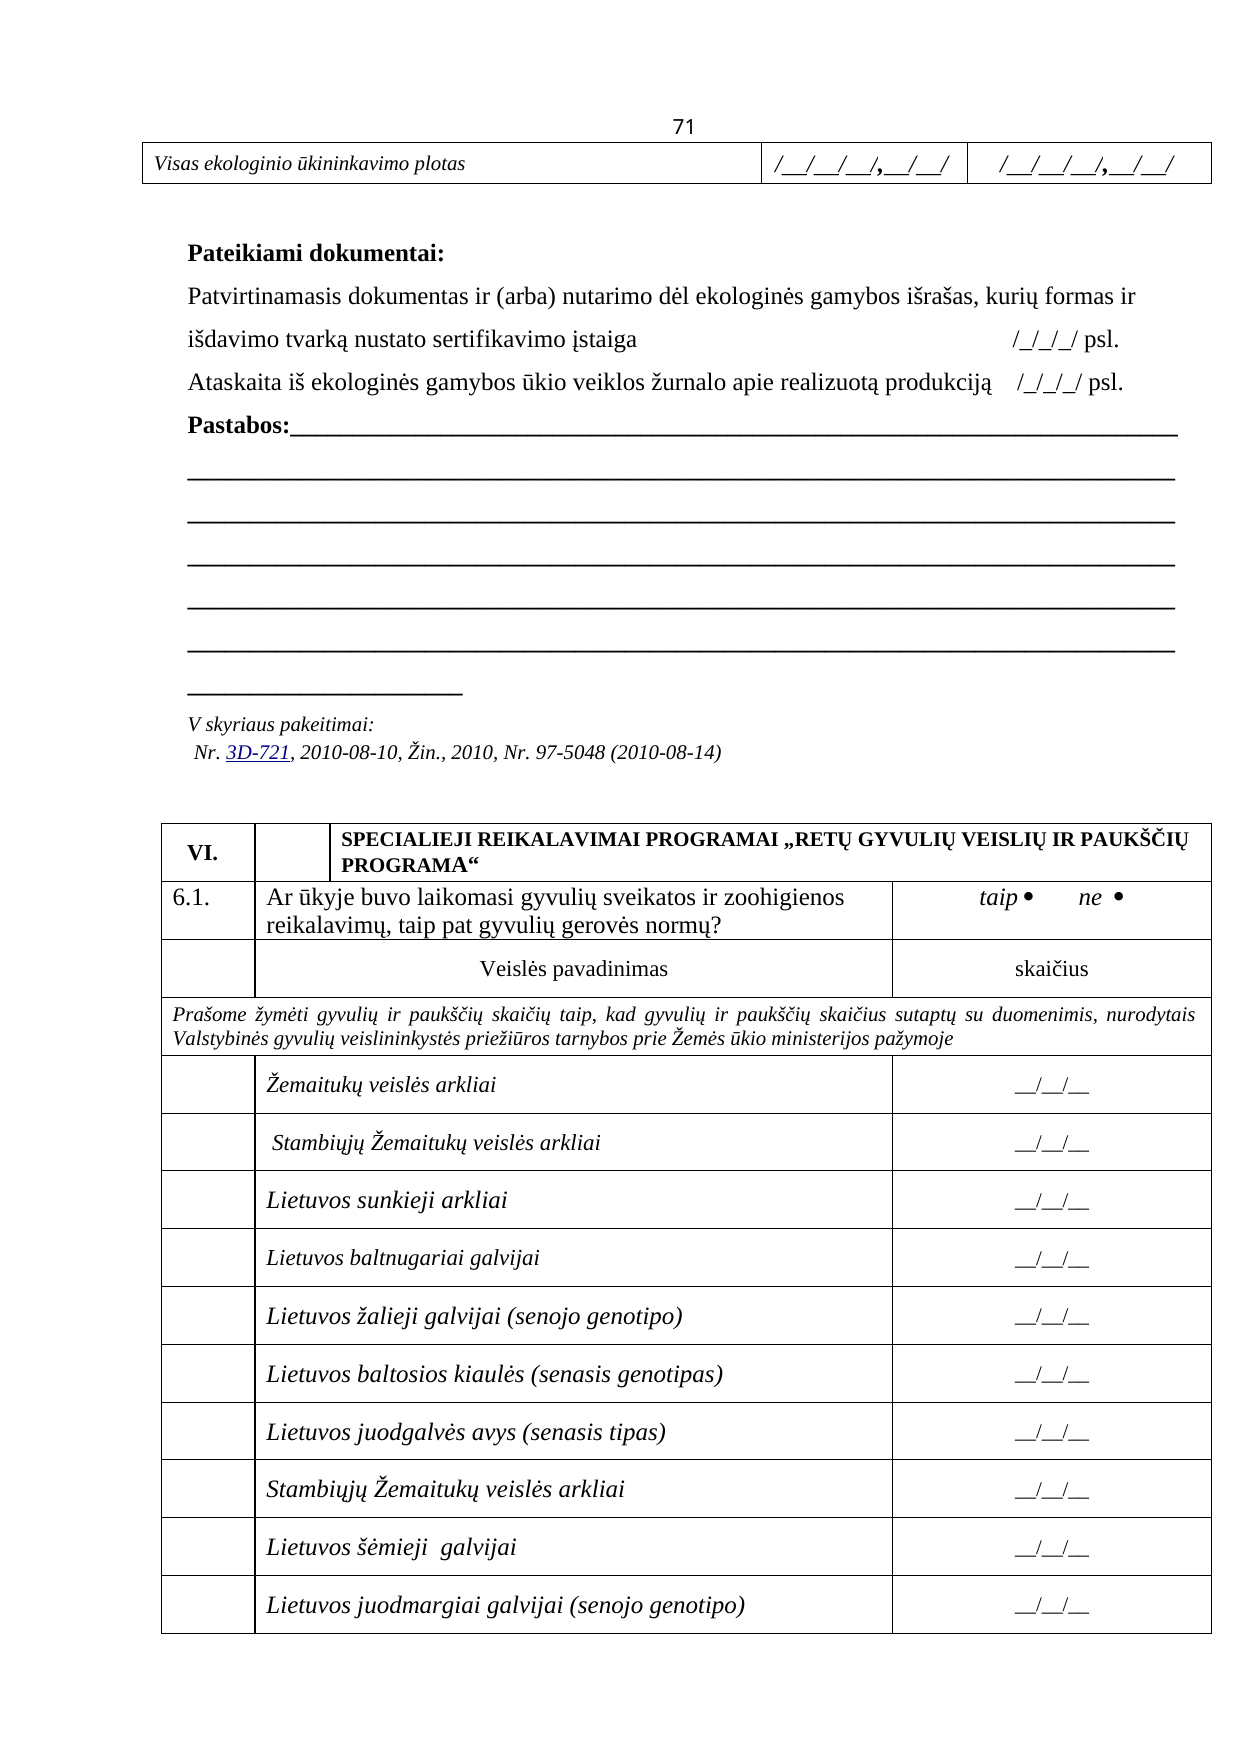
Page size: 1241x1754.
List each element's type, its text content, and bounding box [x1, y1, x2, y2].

table_cell Visas ekologinio ūkininkavimo plotas [143, 143, 761, 183]
table_cell /__/__/__/,__/__/ [762, 143, 967, 183]
table_cell __/__/__ [893, 1056, 1211, 1112]
table_cell [162, 940, 254, 997]
table_cell [162, 1171, 254, 1228]
table_cell skaičius [893, 940, 1211, 997]
table_cell [162, 1056, 254, 1112]
table_cell taip  ne  [893, 882, 1211, 939]
table_cell __/__/__ [893, 1114, 1211, 1170]
table_cell Lietuvos žalieji galvijai (senojo genotipo) [256, 1287, 892, 1344]
table_cell [162, 1287, 254, 1344]
table_header VI. [162, 824, 254, 881]
text Patvirtinamasis dokumentas ir (arba) nutarimo dėl ekologinės gamybos išrašas, kurių formas ir išdavimo tvarką nustato sertifikavimo įstaiga /_/_/_/ psl. [187, 281, 1181, 353]
text Nr. 3D-721, 2010-08-10, Žin., 2010, Nr. 97-5048 (2010-08-14) [187, 736, 1181, 765]
table_cell [162, 1345, 254, 1402]
text Pateikiami dokumentai: [187, 238, 1181, 267]
text Pastabos:________________________________________________________________________________________________________________________________________________________________________________________________________________________________________________________________________________________________________________________________________________________________________________________________________________________________________________________________________________________________________ [187, 411, 1181, 698]
table_cell Lietuvos juodmargiai galvijai (senojo genotipo) [256, 1576, 892, 1633]
table_cell Lietuvos baltosios kiaulės (senasis genotipas) [256, 1345, 892, 1402]
table_cell Lietuvos sunkieji arkliai [256, 1171, 892, 1228]
table_cell __/__/__ [893, 1403, 1211, 1459]
table_cell __/__/__ [893, 1576, 1211, 1633]
table_cell Lietuvos juodgalvės avys (senasis tipas) [256, 1403, 892, 1459]
table_cell [162, 1518, 254, 1575]
table_cell [162, 1229, 254, 1286]
table_cell Žemaitukų veislės arkliai [256, 1056, 892, 1112]
table_cell Ar ūkyje buvo laikomasi gyvulių sveikatos ir zoohigienos reikalavimų, taip pat gyvulių gerovės normų? [256, 882, 892, 939]
table_cell Stambiųjų Žemaitukų veislės arkliai [256, 1114, 892, 1170]
table_cell /__/__/__/,__/__/ [968, 143, 1211, 183]
text V skyriaus pakeitimai: [187, 712, 1181, 736]
table_cell Lietuvos šėmieji galvijai [256, 1518, 892, 1575]
table_cell __/__/__ [893, 1460, 1211, 1517]
table_cell [162, 1460, 254, 1517]
table_cell 6.1. [162, 882, 254, 939]
table_cell Prašome žymėti gyvulių ir paukščių skaičių taip, kad gyvulių ir paukščių skaičius sutaptų su duomenimis, nurodytais Valstybinės gyvulių veislininkystės priežiūros tarnybos prie Žemės ūkio ministerijos pažymoje [162, 998, 1211, 1055]
table_header [256, 824, 329, 881]
table_cell [162, 1576, 254, 1633]
text Ataskaita iš ekologinės gamybos ūkio veiklos žurnalo apie realizuotą produkciją /_/_/_/ psl. [187, 367, 1181, 396]
table_cell Lietuvos baltnugariai galvijai [256, 1229, 892, 1286]
table_cell [162, 1403, 254, 1459]
table_cell __/__/__ [893, 1518, 1211, 1575]
table_cell __/__/__ [893, 1229, 1211, 1286]
table_cell Veislės pavadinimas [256, 940, 892, 997]
table_cell __/__/__ [893, 1171, 1211, 1228]
table_cell [162, 1114, 254, 1170]
table_header SPECIALIEJI REIKALAVIMAI PROGRAMAI „RETŲ GYVULIŲ VEISLIŲ IR PAUKŠČIŲ PROGRAMA“ [331, 824, 1211, 881]
table_cell __/__/__ [893, 1345, 1211, 1402]
table_cell Stambiųjų Žemaitukų veislės arkliai [256, 1460, 892, 1517]
table_cell __/__/__ [893, 1287, 1211, 1344]
